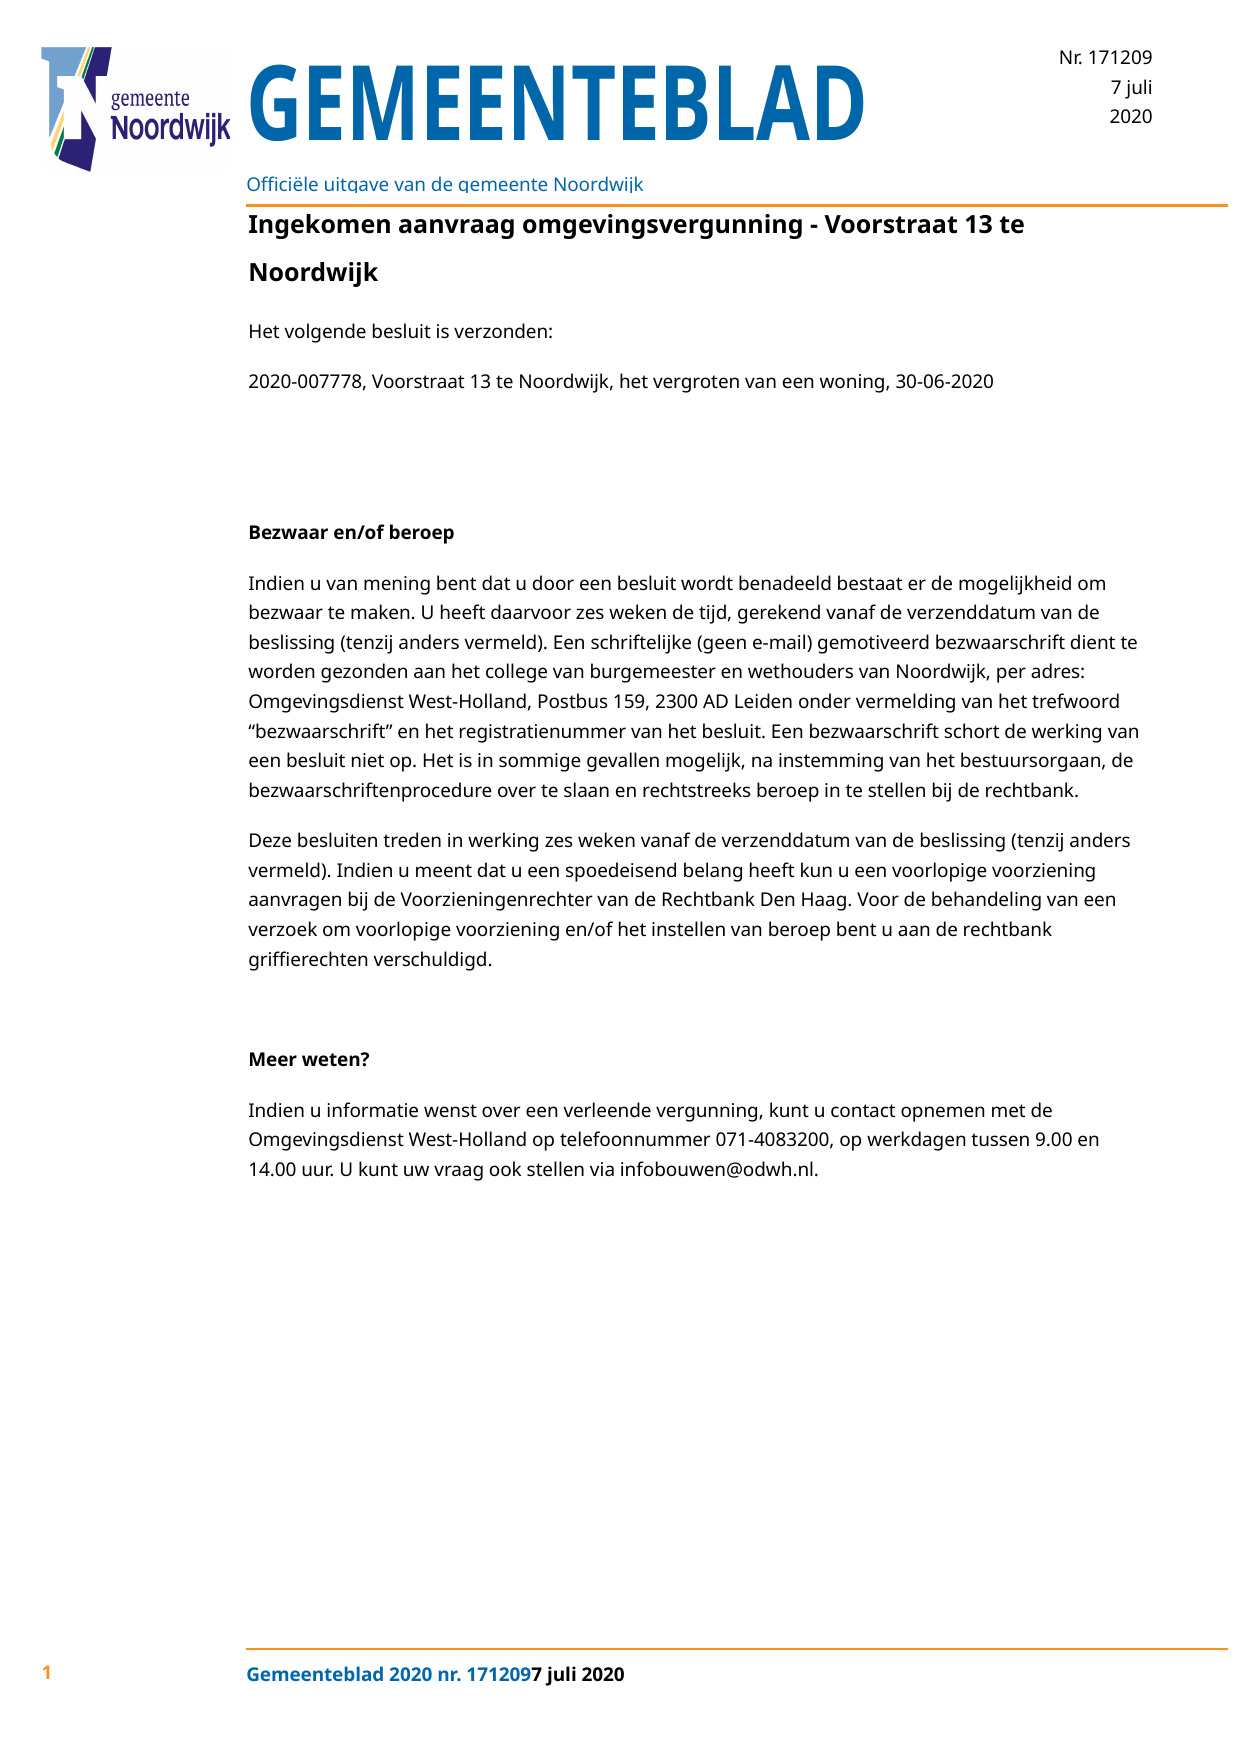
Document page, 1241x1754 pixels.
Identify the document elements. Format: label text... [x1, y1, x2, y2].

picture [41, 47, 231, 172]
text Deze besluiten treden in werking zes weken vanaf de verzenddatum van de beslissing (tenzij anders vermeld). Indien u meent dat u een spoedeisend belang heeft kun u een voorlopige voorziening aanvragen bij de Voorzieningenrechter van de Rechtbank Den Haag. Voor de behandeling van een verzoek om voorlopige voorziening en/of het instellen van beroep bent u aan de rechtbank griffierechten verschuldigd. [248, 827, 1152, 972]
text Meer weten? [248, 1047, 1152, 1072]
text Ingekomen aanvraag omgevingsvergunning - Voorstraat 13 te Noordwijk [248, 207, 1152, 288]
text Het volgende besluit is verzonden: [248, 318, 1152, 344]
text Bezwaar en/of beroep [248, 519, 1152, 545]
text Indien u van mening bent dat u door een besluit wordt benadeeld bestaat er de mogelijkheid om bezwaar te maken. U heeft daarvoor zes weken de tijd, gerekend vanaf de verzenddatum van de beslissing (tenzij anders vermeld). Een schriftelijke (geen e-mail) gemotiveerd bezwaarschrift dient te worden gezonden aan het college van burgemeester en wethouders van Noordwijk, per adres: Omgevingsdienst West-Holland, Postbus 159, 2300 AD Leiden onder vermelding van het trefwoord “bezwaarschrift” en het registratienummer van het besluit. Een bezwaarschrift schort de werking van een besluit niet op. Het is in sommige gevallen mogelijk, na instemming van het bestuursorgaan, de bezwaarschriftenprocedure over te slaan en rechtstreeks beroep in te stellen bij de rechtbank. [248, 570, 1152, 803]
text 2020-007778, Voorstraat 13 te Noordwijk, het vergroten van een woning, 30-06-2020 [248, 368, 1152, 394]
text Indien u informatie wenst over een verleende vergunning, kunt u contact opnemen met de Omgevingsdienst West-Holland op telefoonnummer 071-4083200, op werkdagen tussen 9.00 en 14.00 uur. U kunt uw vraag ook stellen via infobouwen@odwh.nl. [248, 1097, 1152, 1182]
